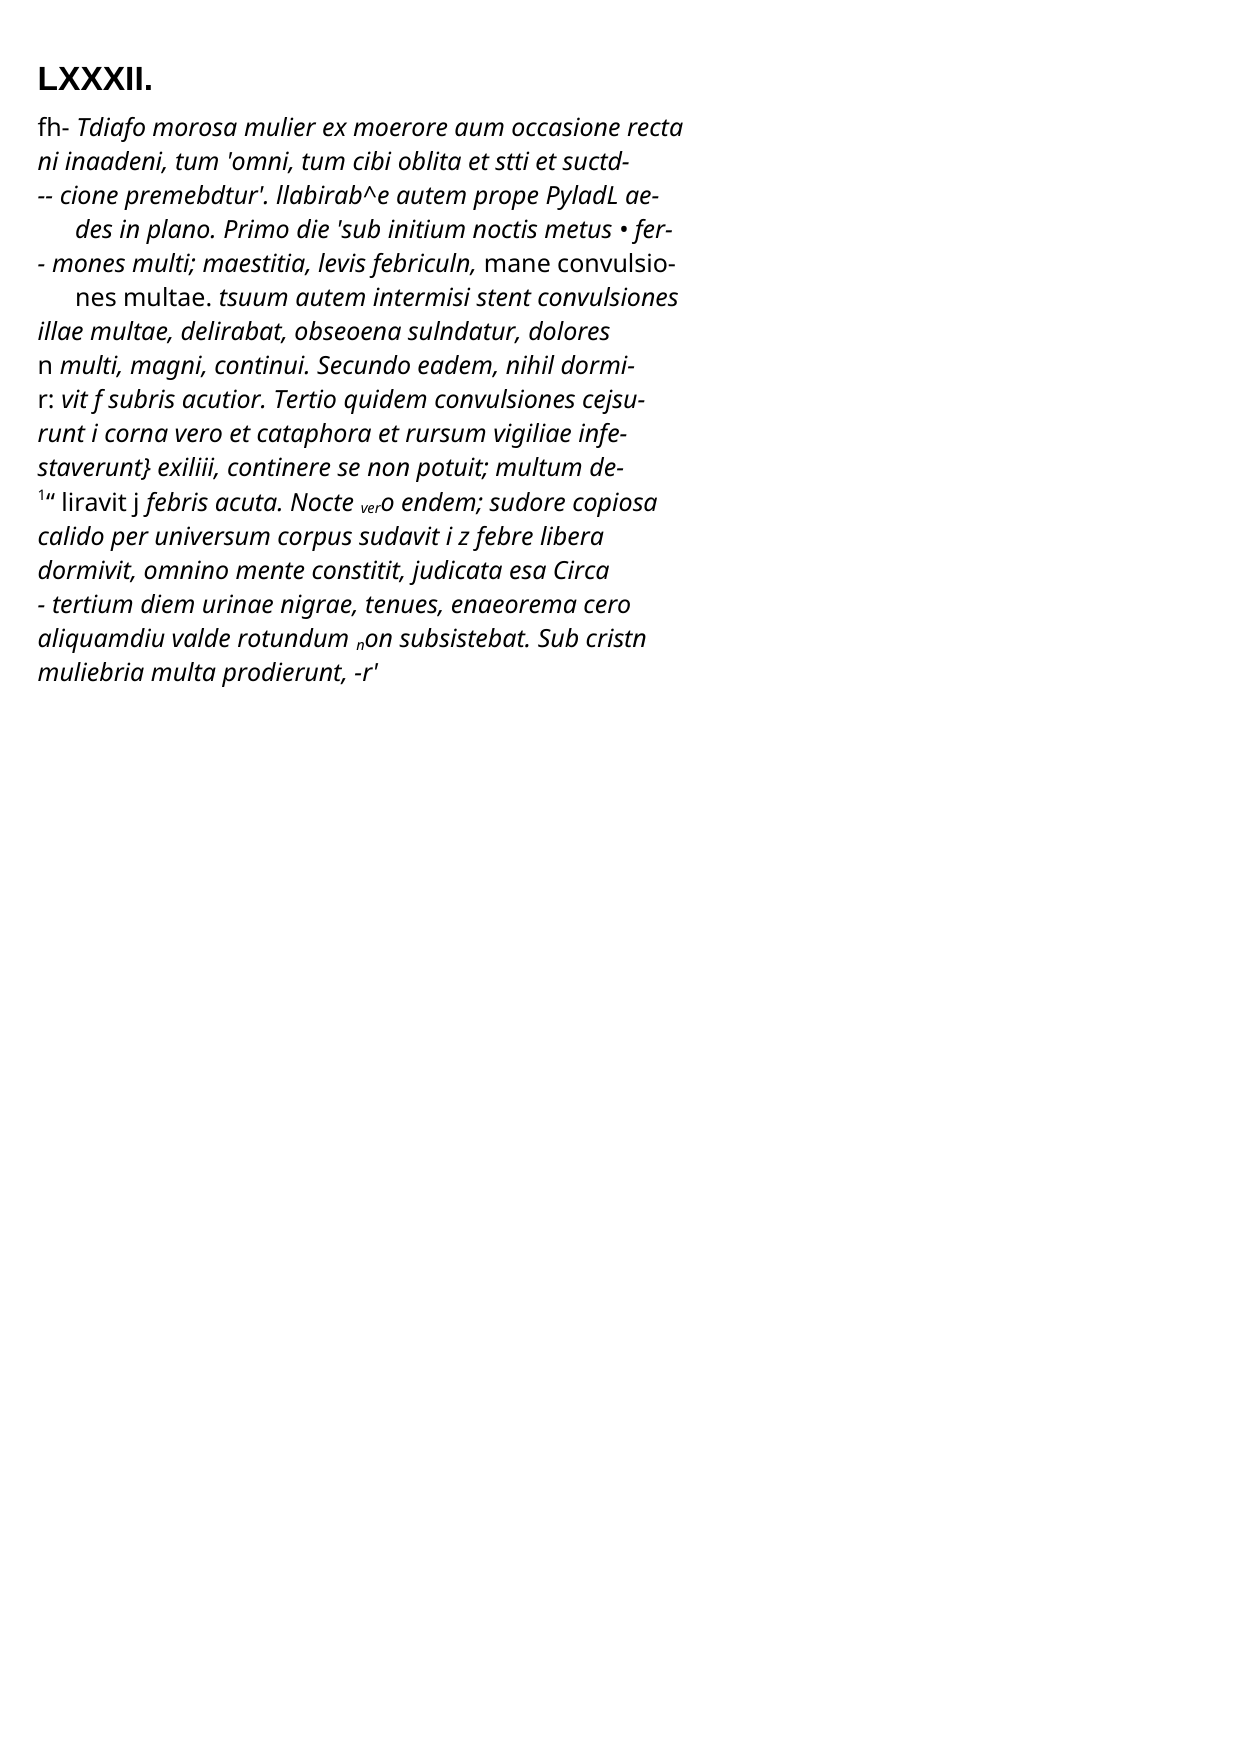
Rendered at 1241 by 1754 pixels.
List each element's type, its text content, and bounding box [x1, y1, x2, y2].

subtitle LXXXII. [37, 58, 1203, 97]
text des in plano. Primo die 'sub initium noctis metus • fer- - mones multi; maestitia, levis febriculn, mane convulsio- [37, 212, 1203, 280]
text nes multae. tsuum autem intermisi stent convulsiones illae multae, delirabat, obseoena sulndatur, dolores n multi, magni, continui. Secundo eadem, nihil dormi- r: vit f subris acutior. Tertio quidem convulsiones cejsu- runt i corna vero et cataphora et rursum vigiliae infe- staverunt} exiliii, continere se non potuit; multum de- 1“ liravit j febris acuta. Nocte vero endem; sudore copiosa calido per universum corpus sudavit i z febre libera dormivit, omnino mente constitit, judicata esa Circa - tertium diem urinae nigrae, tenues, enaeorema cero aliquamdiu valde rotundum non subsistebat. Sub cristn muliebria multa prodierunt, -r' [37, 280, 1203, 688]
text fh- Tdiafo morosa mulier ex moerore aum occasione recta ni inaadeni, tum 'omni, tum cibi oblita et stti et suctd- -- cione premebdtur'. llabirab^e autem prope PyladL ae- [37, 109, 1203, 212]
